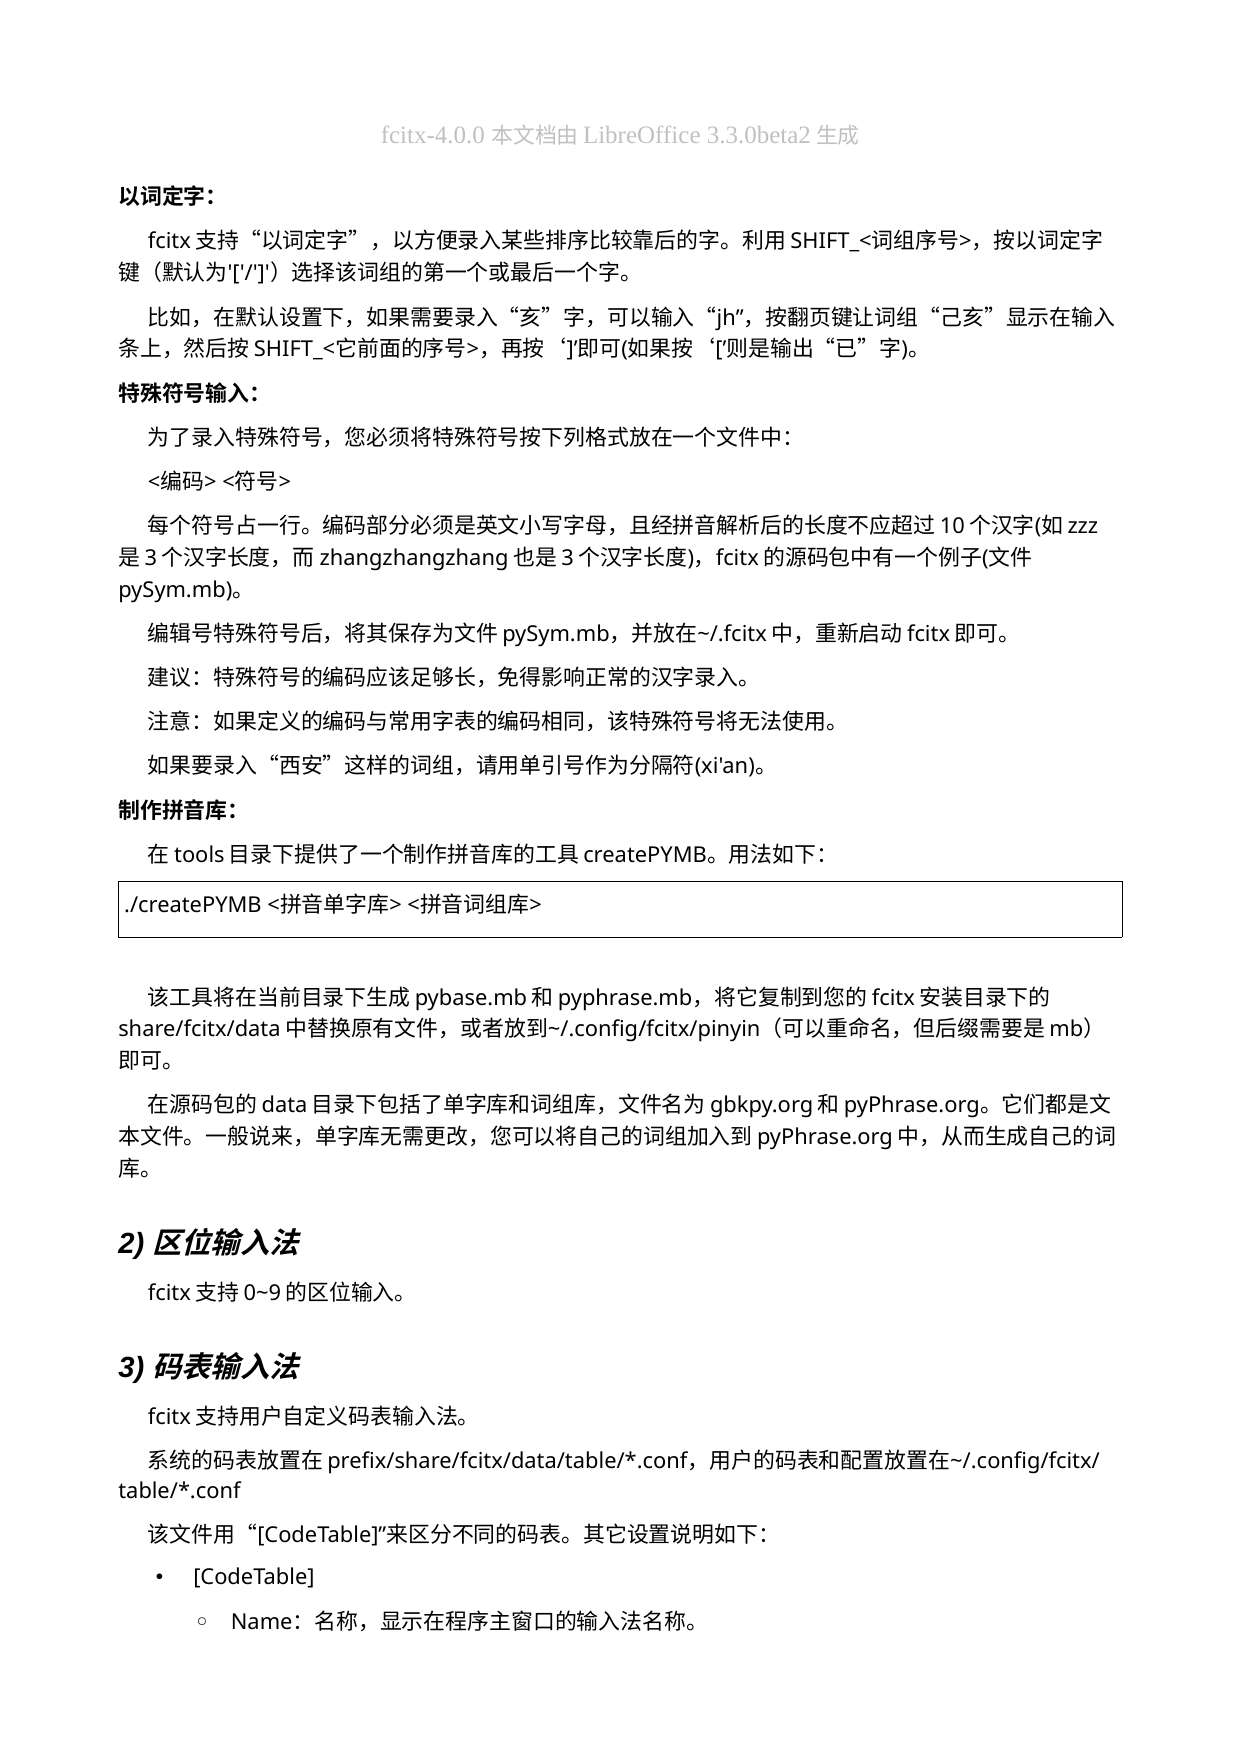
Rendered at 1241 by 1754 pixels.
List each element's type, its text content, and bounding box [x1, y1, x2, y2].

text 建议：特殊符号的编码应该足够长，免得影响正常的汉字录入。 [118, 660, 1122, 692]
text 为了录入特殊符号，您必须将特殊符号按下列格式放在一个文件中： [118, 420, 1122, 451]
text 系统的码表放置在prefix/share/fcitx/data/table/*.conf，用户的码表和配置放置在~/.config/fcitx/table/*.conf [118, 1443, 1122, 1504]
text <编码> <符号> [118, 464, 1122, 496]
table_header ./createPYMB <拼音单字库> <拼音词组库> [119, 882, 1122, 937]
text 以词定字： [118, 179, 1122, 211]
text 注意：如果定义的编码与常用字表的编码相同，该特殊符号将无法使用。 [118, 704, 1122, 736]
text fcitx支持用户自定义码表输入法。 [118, 1399, 1122, 1431]
list Name：名称，显示在程序主窗口的输入法名称。 [193, 1604, 1122, 1635]
text 在tools目录下提供了一个制作拼音库的工具createPYMB。用法如下： [118, 837, 1122, 869]
text 每个符号占一行。编码部分必须是英文小写字母，且经拼音解析后的长度不应超过10个汉字(如zzz是3个汉字长度，而 zhangzhangzhang也是3个汉字长度)，fcitx的源码包中有一个例子(文件pySym.mb)。 [118, 508, 1122, 603]
text 在源码包的data目录下包括了单字库和词组库，文件名为gbkpy.org和pyPhrase.org。它们都是文本文件。一般说来，单字库无需更改，您可以将自己的词组加入到pyPhrase.org中，从而生成自己的词库。 [118, 1087, 1122, 1182]
subtitle 2) 区位输入法 [118, 1220, 1122, 1262]
text fcitx支持“以词定字”，以方便录入某些排序比较靠后的字。利用SHIFT_<词组序号>，按以词定字键（默认为'['/']'）选择该词组的第一个或最后一个字。 [118, 223, 1122, 287]
text fcitx支持0~9的区位输入。 [118, 1275, 1122, 1306]
subtitle 3) 码表输入法 [118, 1344, 1122, 1386]
text 如果要录入“西安”这样的词组，请用单引号作为分隔符(xi'an)。 [118, 748, 1122, 780]
text 编辑号特殊符号后，将其保存为文件pySym.mb，并放在~/.fcitx中，重新启动fcitx即可。 [118, 616, 1122, 648]
text 比如，在默认设置下，如果需要录入“亥”字，可以输入“jh”，按翻页键让词组“己亥”显示在输入条上，然后按SHIFT_<它前面的序号>，再按‘]’即可(如果按‘[’则是输出“已”字)。 [118, 299, 1122, 363]
text 该工具将在当前目录下生成pybase.mb和pyphrase.mb，将它复制到您的fcitx安装目录下的share/fcitx/data中替换原有文件，或者放到~/.config/fcitx/pinyin（可以重命名，但后缀需要是mb）即可。 [118, 979, 1122, 1075]
text 特殊符号输入： [118, 376, 1122, 407]
list [CodeTable] [156, 1561, 1122, 1591]
text 该文件用“[CodeTable]”来区分不同的码表。其它设置说明如下： [118, 1517, 1122, 1549]
text 制作拼音库： [118, 793, 1122, 824]
